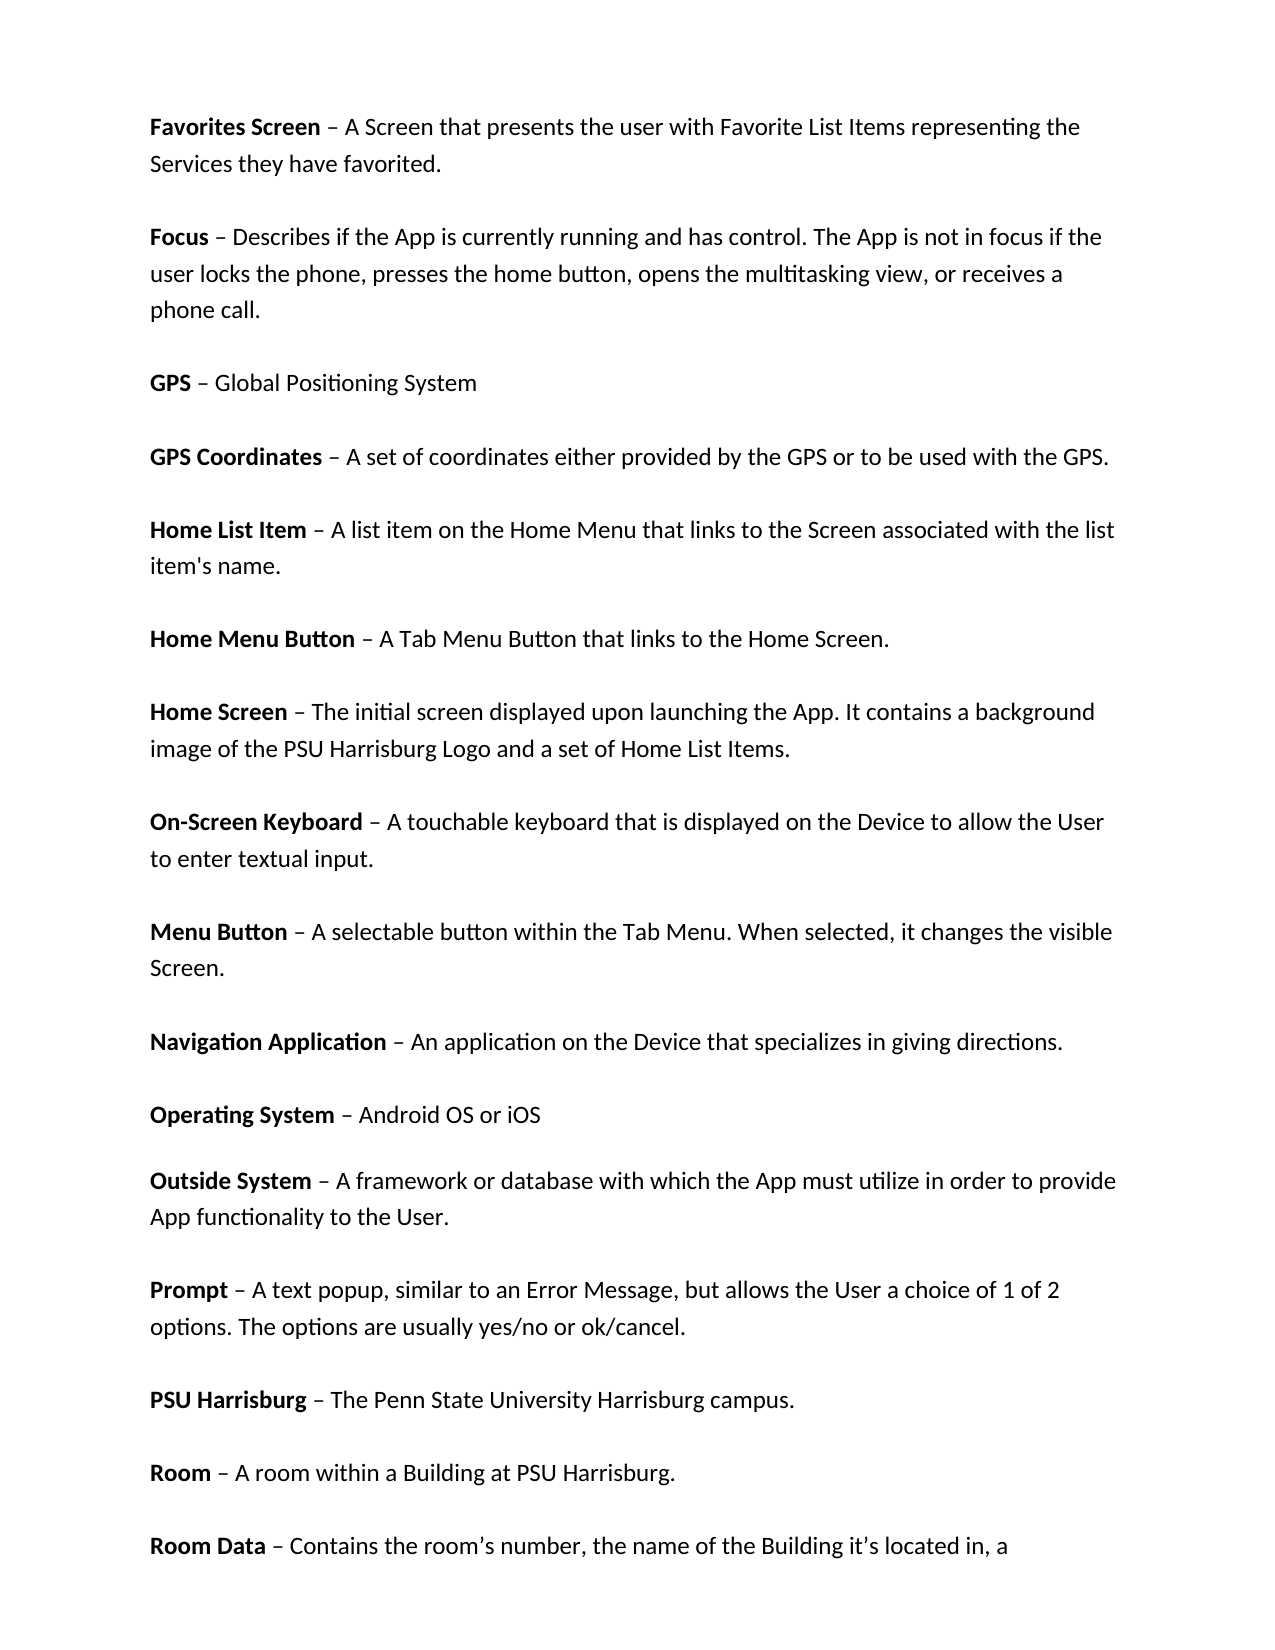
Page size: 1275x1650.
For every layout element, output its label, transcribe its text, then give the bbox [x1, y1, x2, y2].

text Focus – Describes if the App is currently running and has control. The App is not in focus if the user locks the phone, presses the home button, opens the multitasking view, or receives a phone call. [150, 221, 1125, 325]
text Favorites Screen – A Screen that presents the user with Favorite List Items representing the Services they have favorited. [150, 112, 1125, 179]
text Home Screen – The initial screen displayed upon launching the App. It contains a background image of the PSU Harrisburg Logo and a set of Home List Items. [150, 697, 1125, 764]
text Operating System – Android OS or iOS [150, 1099, 1125, 1129]
text Home List Item – A list item on the Home Menu that links to the Screen associated with the list item's name. [150, 514, 1125, 581]
text Menu Button – A selectable button within the Tab Menu. When selected, it changes the visible Screen. [150, 916, 1125, 983]
text GPS – Global Positioning System [150, 367, 1125, 398]
text Home Menu Button – A Tab Menu Button that links to the Home Screen. [150, 623, 1125, 654]
text Room – A room within a Building at PSU Harrisburg. [150, 1457, 1125, 1488]
text Room Data – Contains the room’s number, the name of the Building it’s located in, a [150, 1530, 1125, 1561]
text PSU Harrisburg – The Penn State University Harrisburg campus. [150, 1384, 1125, 1415]
text GPS Coordinates – A set of coordinates either provided by the GPS or to be used with the GPS. [150, 441, 1125, 471]
text On-Screen Keyboard – A touchable keyboard that is displayed on the Device to allow the User to enter textual input. [150, 806, 1125, 873]
text Navigation Application – An application on the Device that specializes in giving directions. [150, 1026, 1125, 1056]
text Prompt – A text popup, similar to an Error Message, but allows the User a choice of 1 of 2 options. The options are usually yes/no or ok/cancel. [150, 1274, 1125, 1342]
text Outside System – A framework or database with which the App must utilize in order to provide App functionality to the User. [150, 1165, 1125, 1232]
